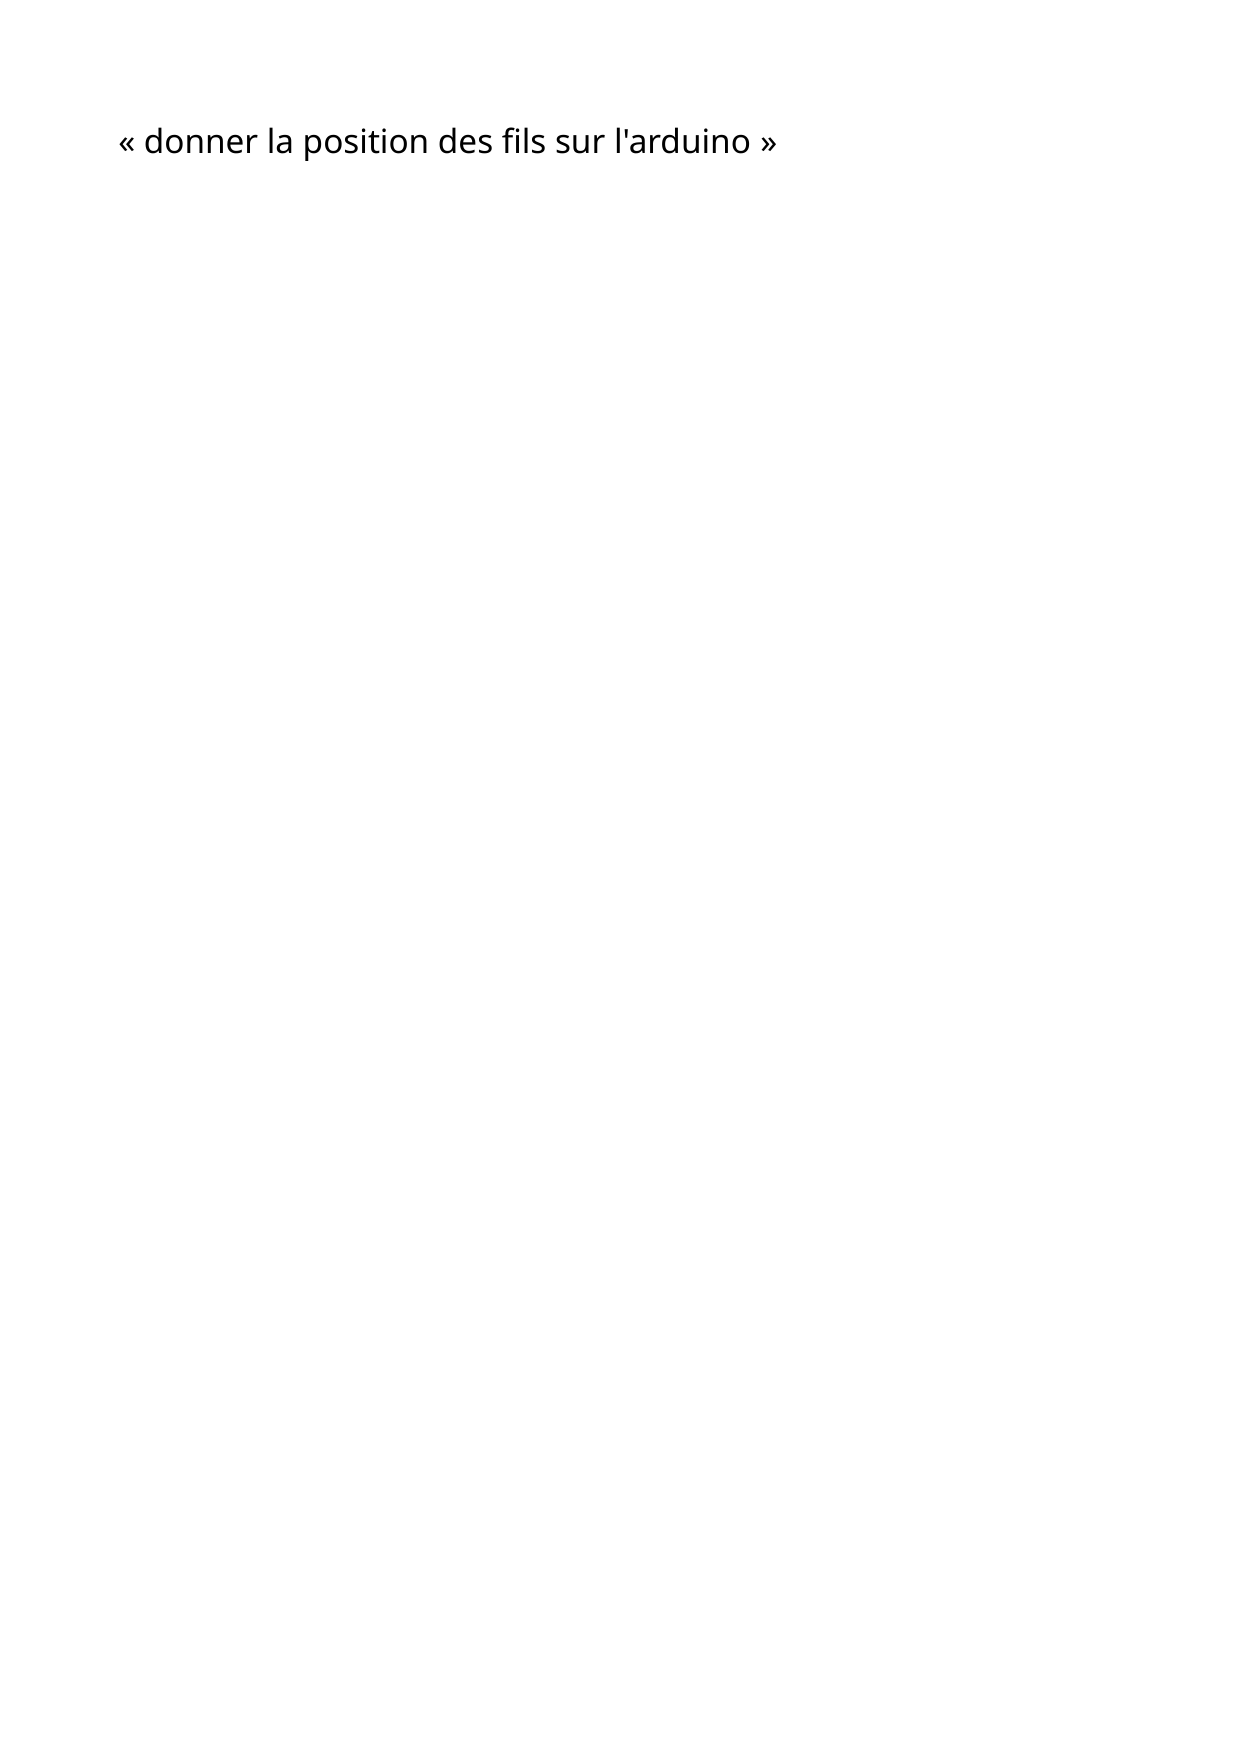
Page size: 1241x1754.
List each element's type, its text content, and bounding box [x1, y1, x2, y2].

text « donner la position des fils sur l'arduino » [118, 118, 1122, 163]
